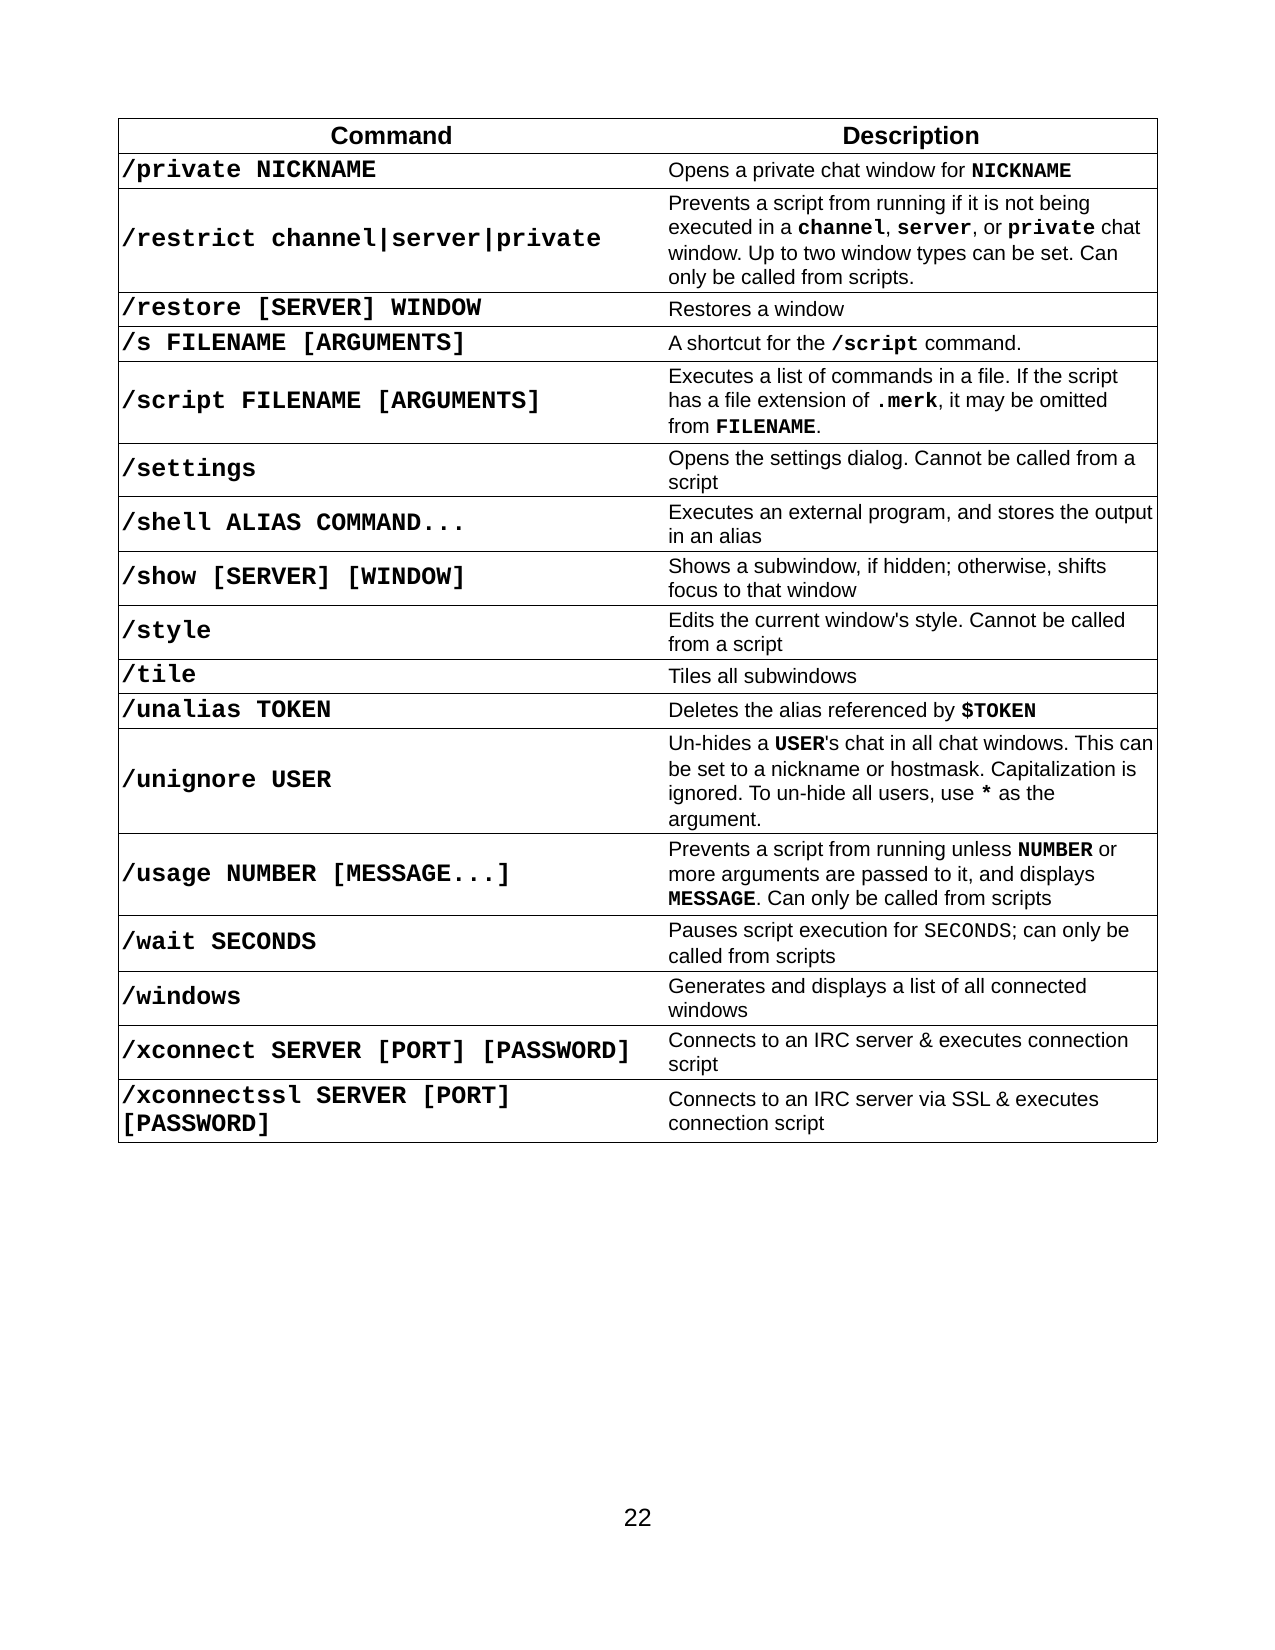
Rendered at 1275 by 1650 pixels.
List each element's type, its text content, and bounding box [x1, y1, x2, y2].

table_cell /show [SERVER] [WINDOW] [119, 552, 665, 604]
table_cell Prevents a script from running if it is not being executed in a channel, server, or private chat window. Up to two window types can be set. Can only be called from scripts. [665, 189, 1157, 292]
table_cell Connects to an IRC server via SSL & executes connection script [665, 1080, 1157, 1142]
table_header Command [119, 119, 665, 153]
table_cell /windows [119, 972, 665, 1025]
table_cell Edits the current window's style. Cannot be called from a script [665, 606, 1157, 659]
table_cell /restrict channel|server|private [119, 189, 665, 292]
table_cell /xconnectssl SERVER [PORT] [PASSWORD] [119, 1080, 665, 1142]
table_cell /shell ALIAS COMMAND... [119, 497, 665, 551]
table_cell Executes an external program, and stores the output in an alias [665, 497, 1157, 551]
table_cell Tiles all subwindows [665, 660, 1157, 693]
table_cell Prevents a script from running unless NUMBER or more arguments are passed to it, and displays MESSAGE. Can only be called from scripts [665, 834, 1157, 915]
table_cell Shows a subwindow, if hidden; otherwise, shifts focus to that window [665, 552, 1157, 604]
table_cell /style [119, 606, 665, 659]
table_cell Opens the settings dialog. Cannot be called from a script [665, 444, 1157, 496]
table_cell Opens a private chat window for NICKNAME [665, 154, 1157, 188]
table_cell Deletes the alias referenced by $TOKEN [665, 694, 1157, 728]
table_cell /settings [119, 444, 665, 496]
table_cell /s FILENAME [ARGUMENTS] [119, 327, 665, 361]
table_cell Executes a list of commands in a file. If the script has a file extension of .merk, it may be omitted from FILENAME. [665, 362, 1157, 442]
table_cell Pauses script execution for SECONDS; can only be called from scripts [665, 916, 1157, 971]
table_cell A shortcut for the /script command. [665, 327, 1157, 361]
table_cell Un-hides a USER's chat in all chat windows. This can be set to a nickname or hostmask. Capitalization is ignored. To un-hide all users, use * as the argument. [665, 729, 1157, 833]
table_cell /unignore USER [119, 729, 665, 833]
table_cell /script FILENAME [ARGUMENTS] [119, 362, 665, 442]
table_cell Generates and displays a list of all connected windows [665, 972, 1157, 1025]
table_cell Restores a window [665, 293, 1157, 326]
table_cell /private NICKNAME [119, 154, 665, 188]
table_cell Connects to an IRC server & executes connection script [665, 1026, 1157, 1079]
table_cell /restore [SERVER] WINDOW [119, 293, 665, 326]
table_header Description [665, 119, 1157, 153]
table_cell /usage NUMBER [MESSAGE...] [119, 834, 665, 915]
table_cell /xconnect SERVER [PORT] [PASSWORD] [119, 1026, 665, 1079]
table_cell /wait SECONDS [119, 916, 665, 971]
table_cell /tile [119, 660, 665, 693]
table_cell /unalias TOKEN [119, 694, 665, 728]
